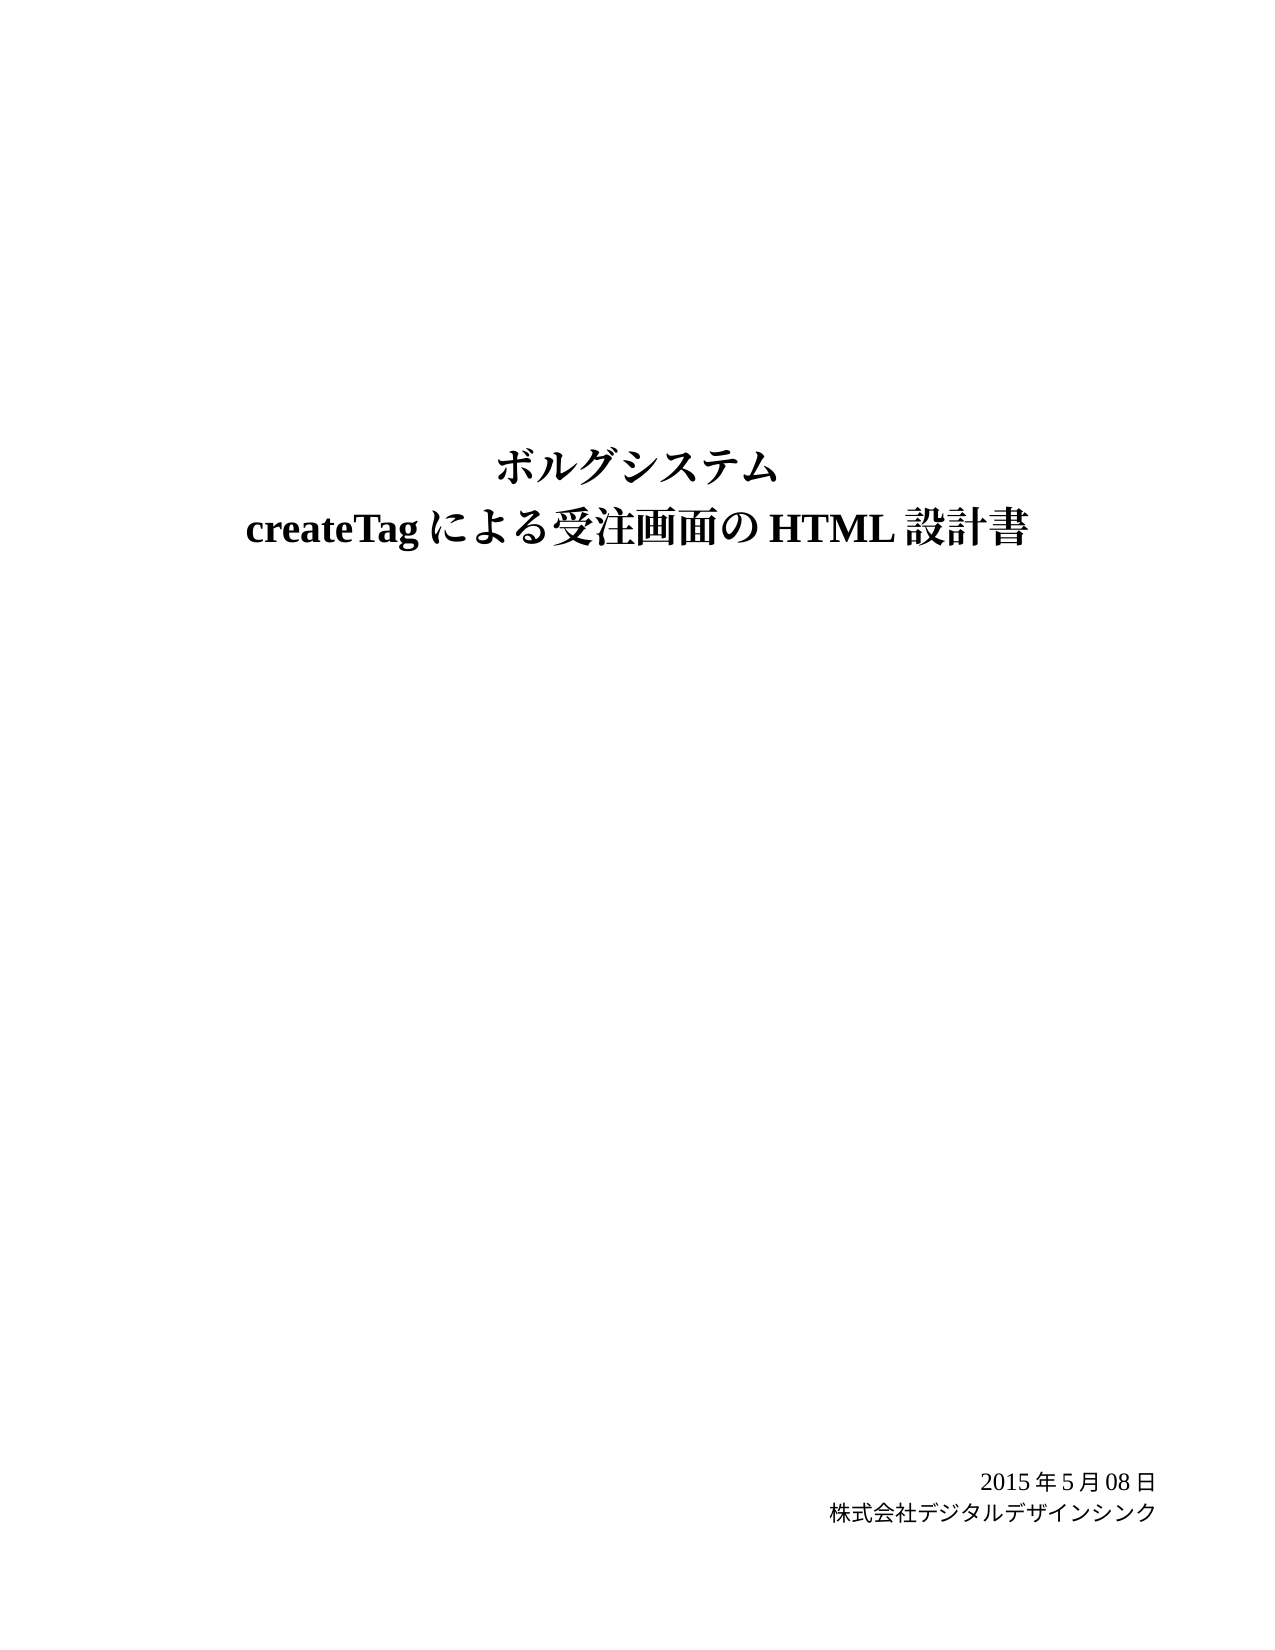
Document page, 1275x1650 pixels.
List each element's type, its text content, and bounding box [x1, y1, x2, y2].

text ボルグシステム [118, 434, 1157, 494]
text 株式会社デジタルデザインシンク [118, 1496, 1157, 1528]
text createTagによる受注画面のHTML設計書 [118, 494, 1157, 554]
text 2015年5月08日 [118, 1464, 1157, 1496]
